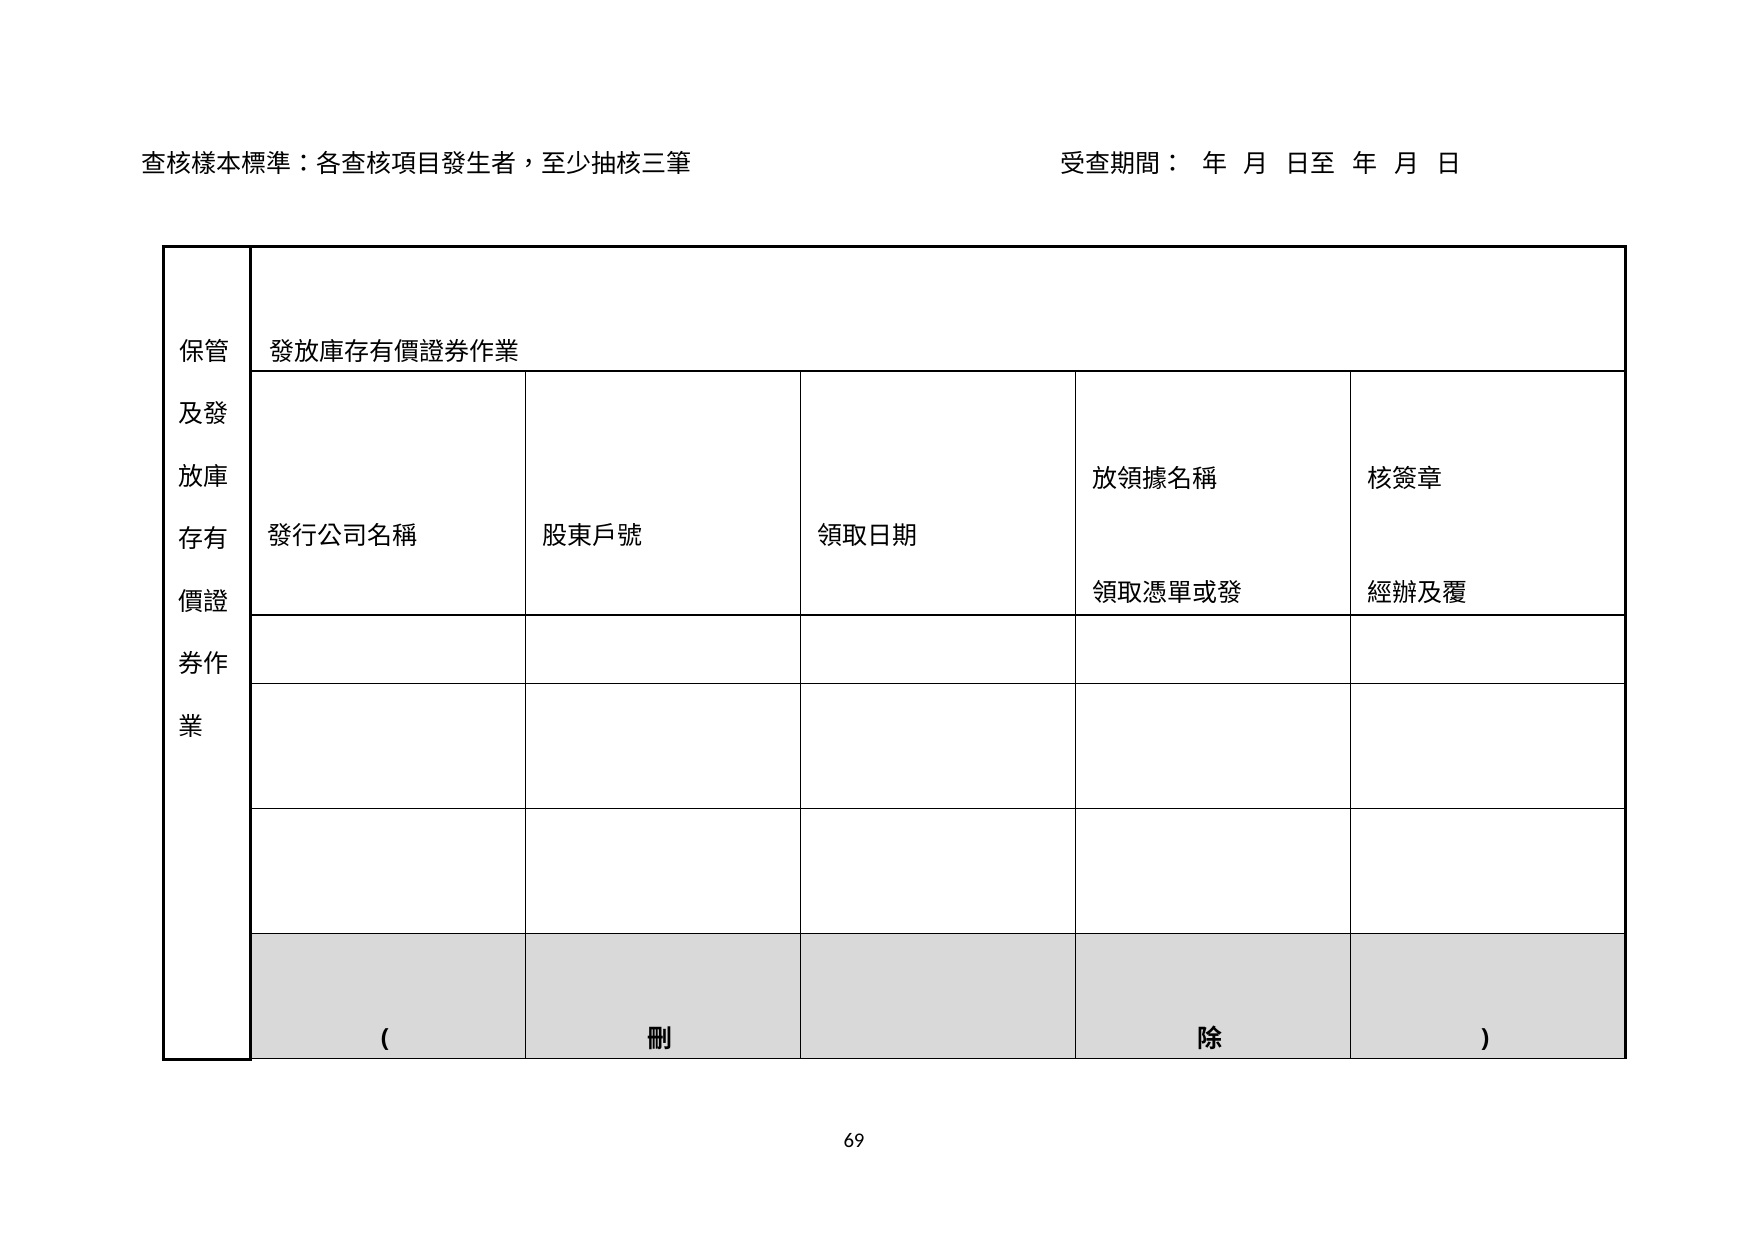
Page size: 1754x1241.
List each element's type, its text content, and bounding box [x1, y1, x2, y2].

table_cell [1076, 616, 1350, 683]
table_cell [801, 934, 1075, 1058]
table_cell 刪 [526, 934, 800, 1058]
table_cell [252, 684, 525, 808]
table_cell [801, 809, 1075, 933]
text 查核樣本標準：各查核項目發生者，至少抽核三筆 受查期間： 年 月 日至 年 月 日 [139, 120, 1606, 183]
table_cell [1076, 684, 1350, 808]
table_cell [252, 616, 525, 683]
table_cell 領取日期 [801, 372, 1075, 614]
table_cell [1351, 809, 1624, 933]
table_cell [526, 684, 800, 808]
table_header 發放庫存有價證券作業 [252, 248, 1624, 370]
table_cell [526, 616, 800, 683]
table_cell 放領據名稱 領取憑單或發 [1076, 372, 1350, 614]
table_cell ( [252, 934, 525, 1058]
table_cell 股東戶號 [526, 372, 800, 614]
table_cell [1076, 809, 1350, 933]
table_cell [1351, 684, 1624, 808]
table_cell [252, 809, 525, 933]
table_cell [526, 809, 800, 933]
table_cell 發行公司名稱 [252, 372, 525, 614]
table_cell [801, 616, 1075, 683]
table_cell 除 [1076, 934, 1350, 1058]
table_cell 核簽章 經辦及覆 [1351, 372, 1624, 614]
table_cell [801, 684, 1075, 808]
table_cell [1351, 616, 1624, 683]
table_cell ) [1351, 934, 1624, 1058]
table_header 保管及發放庫存有價證券作業 [165, 248, 249, 1058]
